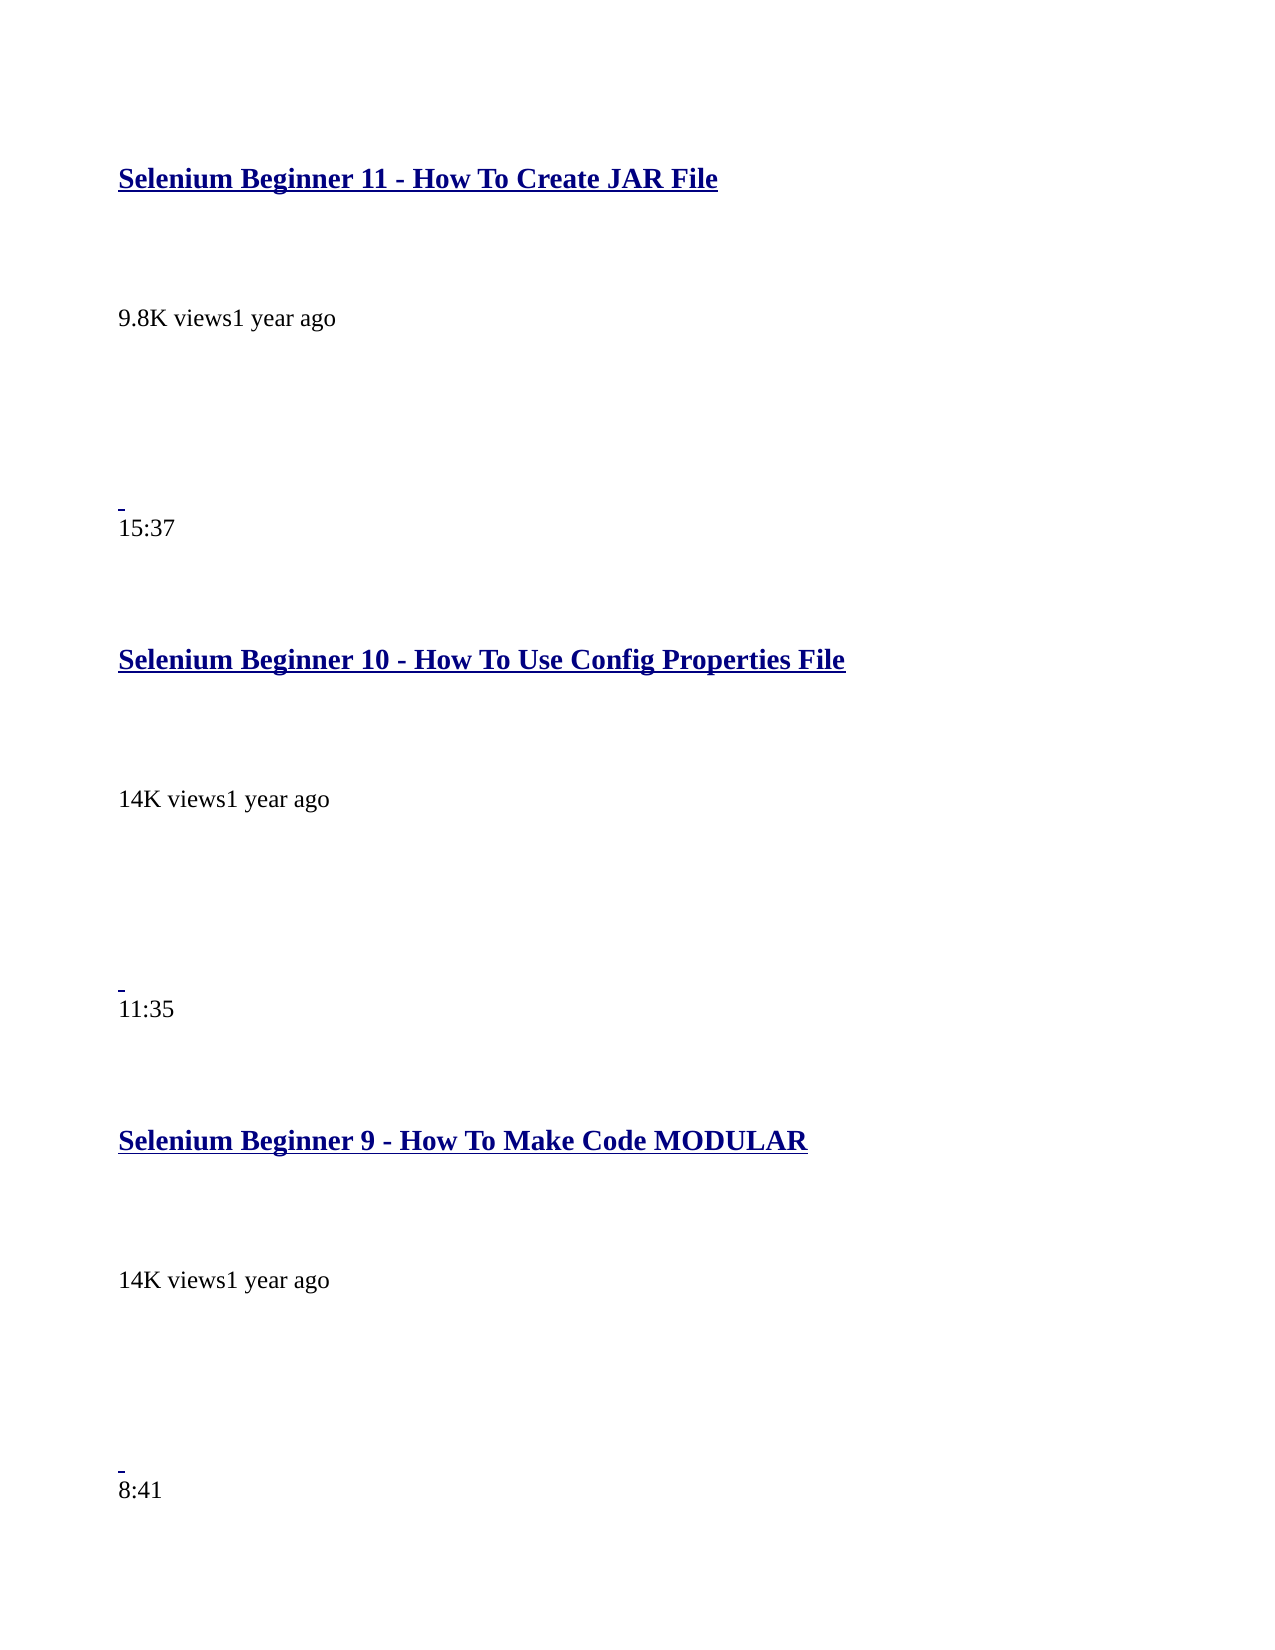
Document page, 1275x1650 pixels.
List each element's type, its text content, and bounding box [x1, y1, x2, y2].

text 11:35 [118, 994, 1157, 1023]
text 14K views1 year ago [118, 784, 1157, 812]
text 14K views1 year ago [118, 1265, 1157, 1293]
text 15:37 [118, 513, 1157, 542]
subtitle Selenium Beginner 11 - How To Create JAR File [118, 161, 1157, 195]
text 8:41 [118, 1475, 1157, 1504]
text 9.8K views1 year ago [118, 303, 1157, 331]
subtitle Selenium Beginner 9 - How To Make Code MODULAR [118, 1123, 1157, 1157]
subtitle Selenium Beginner 10 - How To Use Config Properties File [118, 642, 1157, 676]
